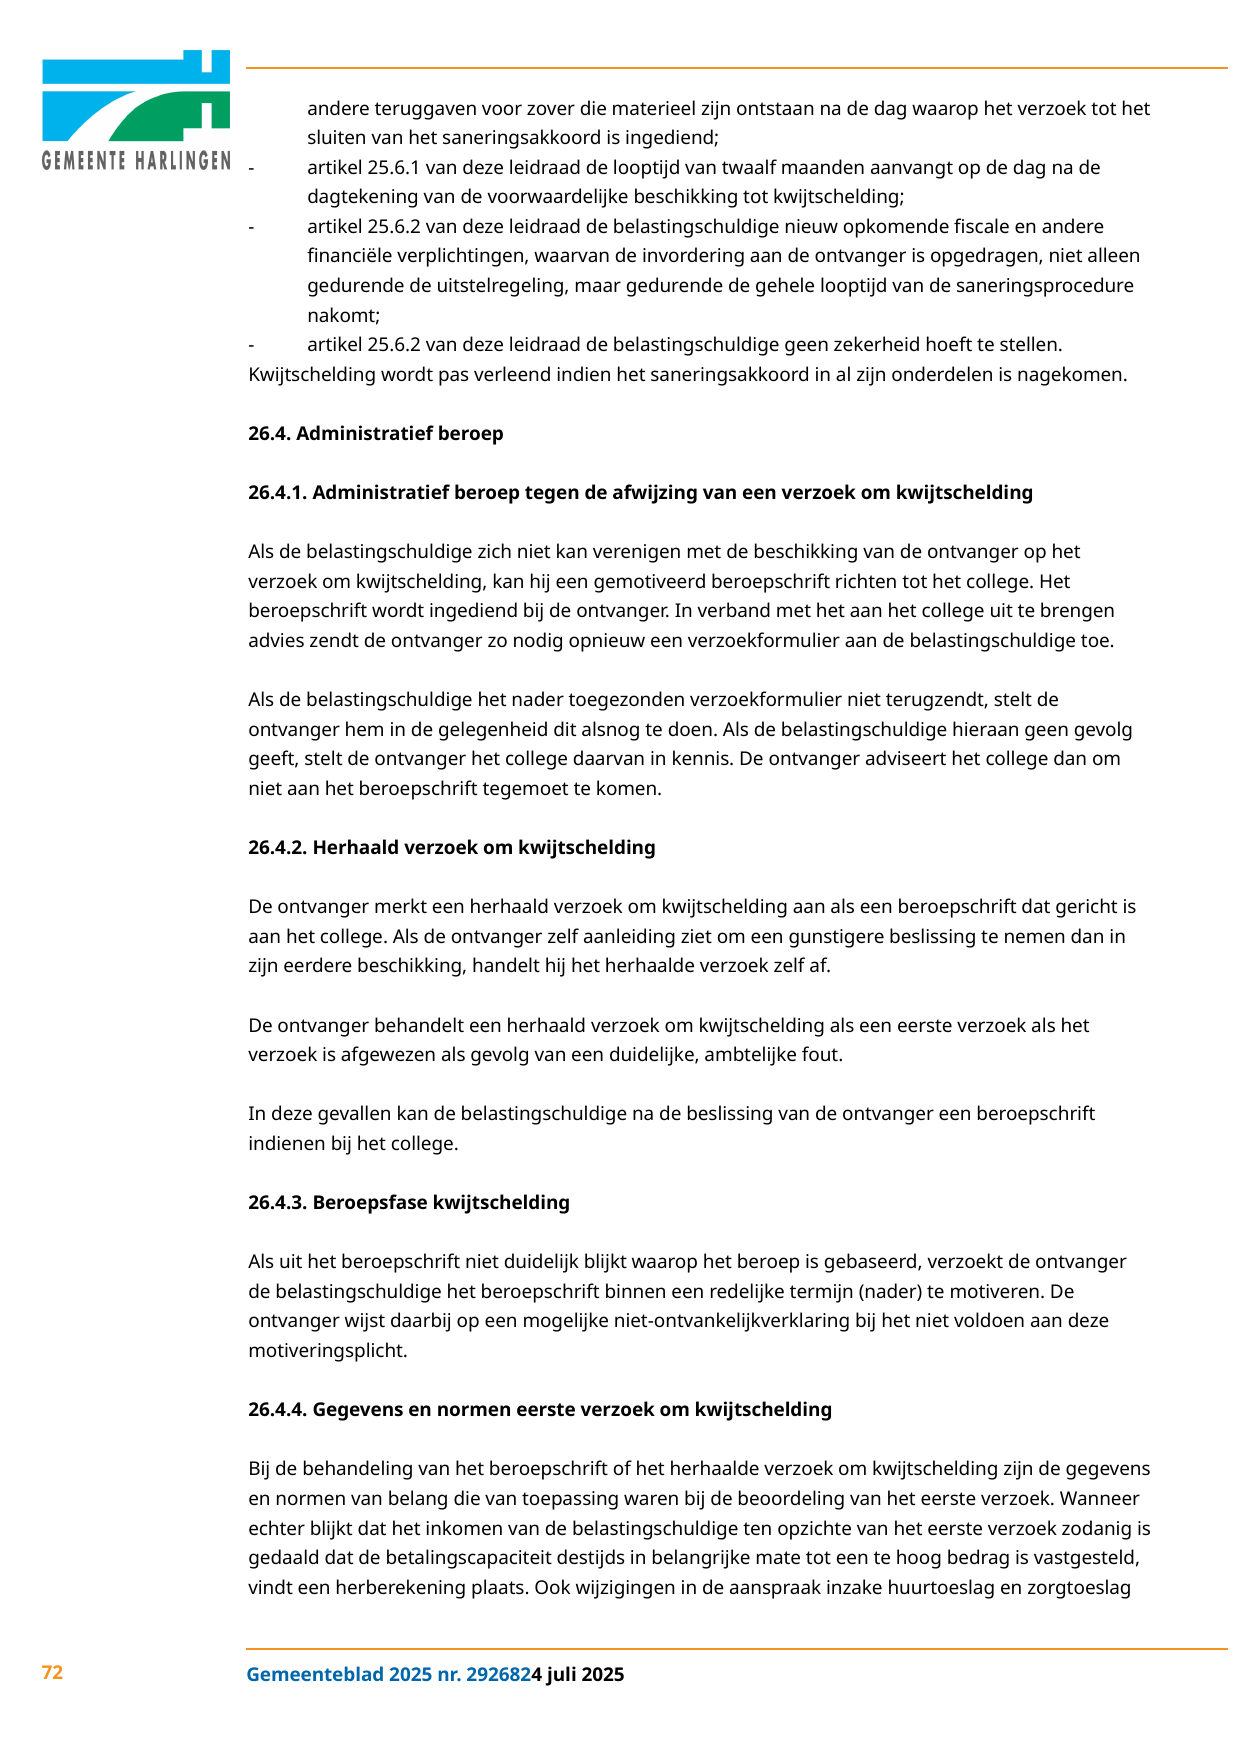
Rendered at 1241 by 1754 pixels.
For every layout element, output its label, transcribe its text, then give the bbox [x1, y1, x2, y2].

list artikel 25.6.2 van deze leidraad de belastingschuldige nieuw opkomende fiscale en andere financiële verplichtingen, waarvan de invordering aan de ontvanger is opgedragen, niet alleen gedurende de uitstelregeling, maar gedurende de gehele looptijd van de saneringsprocedure nakomt; [248, 213, 1152, 328]
text 26.4.3. Beroepsfase kwijtschelding [248, 1189, 1152, 1215]
text 26.4.2. Herhaald verzoek om kwijtschelding [248, 834, 1152, 860]
list artikel 25.6.2 van deze leidraad de belastingschuldige geen zekerheid hoeft te stellen. [248, 331, 1152, 357]
text 26.4.1. Administratief beroep tegen de afwijzing van een verzoek om kwijtschelding [248, 479, 1152, 505]
text Als de belastingschuldige het nader toegezonden verzoekformulier niet terugzendt, stelt de ontvanger hem in de gelegenheid dit alsnog te doen. Als de belastingschuldige hieraan geen gevolg geeft, stelt de ontvanger het college daarvan in kennis. De ontvanger adviseert het college dan om niet aan het beroepschrift tegemoet te komen. [248, 686, 1152, 801]
list artikel 25.6.1 van deze leidraad de looptijd van twaalf maanden aanvangt op de dag na de dagtekening van de voorwaardelijke beschikking tot kwijtschelding; [248, 154, 1152, 209]
text 26.4. Administratief beroep [248, 420, 1152, 446]
text In deze gevallen kan de belastingschuldige na de beslissing van de ontvanger een beroepschrift indienen bij het college. [248, 1101, 1152, 1156]
list andere teruggaven voor zover die materieel zijn ontstaan na de dag waarop het verzoek tot het sluiten van het saneringsakkoord is ingediend; [248, 95, 1152, 150]
text 26.4.4. Gegevens en normen eerste verzoek om kwijtschelding [248, 1396, 1152, 1422]
text Als de belastingschuldige zich niet kan verenigen met de beschikking van de ontvanger op het verzoek om kwijtschelding, kan hij een gemotiveerd beroepschrift richten tot het college. Het beroepschrift wordt ingediend bij de ontvanger. In verband met het aan het college uit te brengen advies zendt de ontvanger zo nodig opnieuw een verzoekformulier aan de belastingschuldige toe. [248, 538, 1152, 653]
text De ontvanger merkt een herhaald verzoek om kwijtschelding aan als een beroepschrift dat gericht is aan het college. Als de ontvanger zelf aanleiding ziet om een gunstigere beslissing te nemen dan in zijn eerdere beschikking, handelt hij het herhaalde verzoek zelf af. [248, 893, 1152, 978]
text De ontvanger behandelt een herhaald verzoek om kwijtschelding als een eerste verzoek als het verzoek is afgewezen als gevolg van een duidelijke, ambtelijke fout. [248, 1012, 1152, 1067]
text Als uit het beroepschrift niet duidelijk blijkt waarop het beroep is gebaseerd, verzoekt de ontvanger de belastingschuldige het beroepschrift binnen een redelijke termijn (nader) te motiveren. De ontvanger wijst daarbij op een mogelijke niet-ontvankelijkverklaring bij het niet voldoen aan deze motiveringsplicht. [248, 1248, 1152, 1363]
picture [41, 47, 231, 172]
text Bij de behandeling van het beroepschrift of het herhaalde verzoek om kwijtschelding zijn de gegevens en normen van belang die van toepassing waren bij de beoordeling van het eerste verzoek. Wanneer echter blijkt dat het inkomen van de belastingschuldige ten opzichte van het eerste verzoek zodanig is gedaald dat de betalingscapaciteit destijds in belangrijke mate tot een te hoog bedrag is vastgesteld, vindt een herberekening plaats. Ook wijzigingen in de aanspraak inzake huurtoeslag en zorgtoeslag [248, 1456, 1152, 1600]
text Kwijtschelding wordt pas verleend indien het saneringsakkoord in al zijn onderdelen is nagekomen. [248, 361, 1152, 387]
